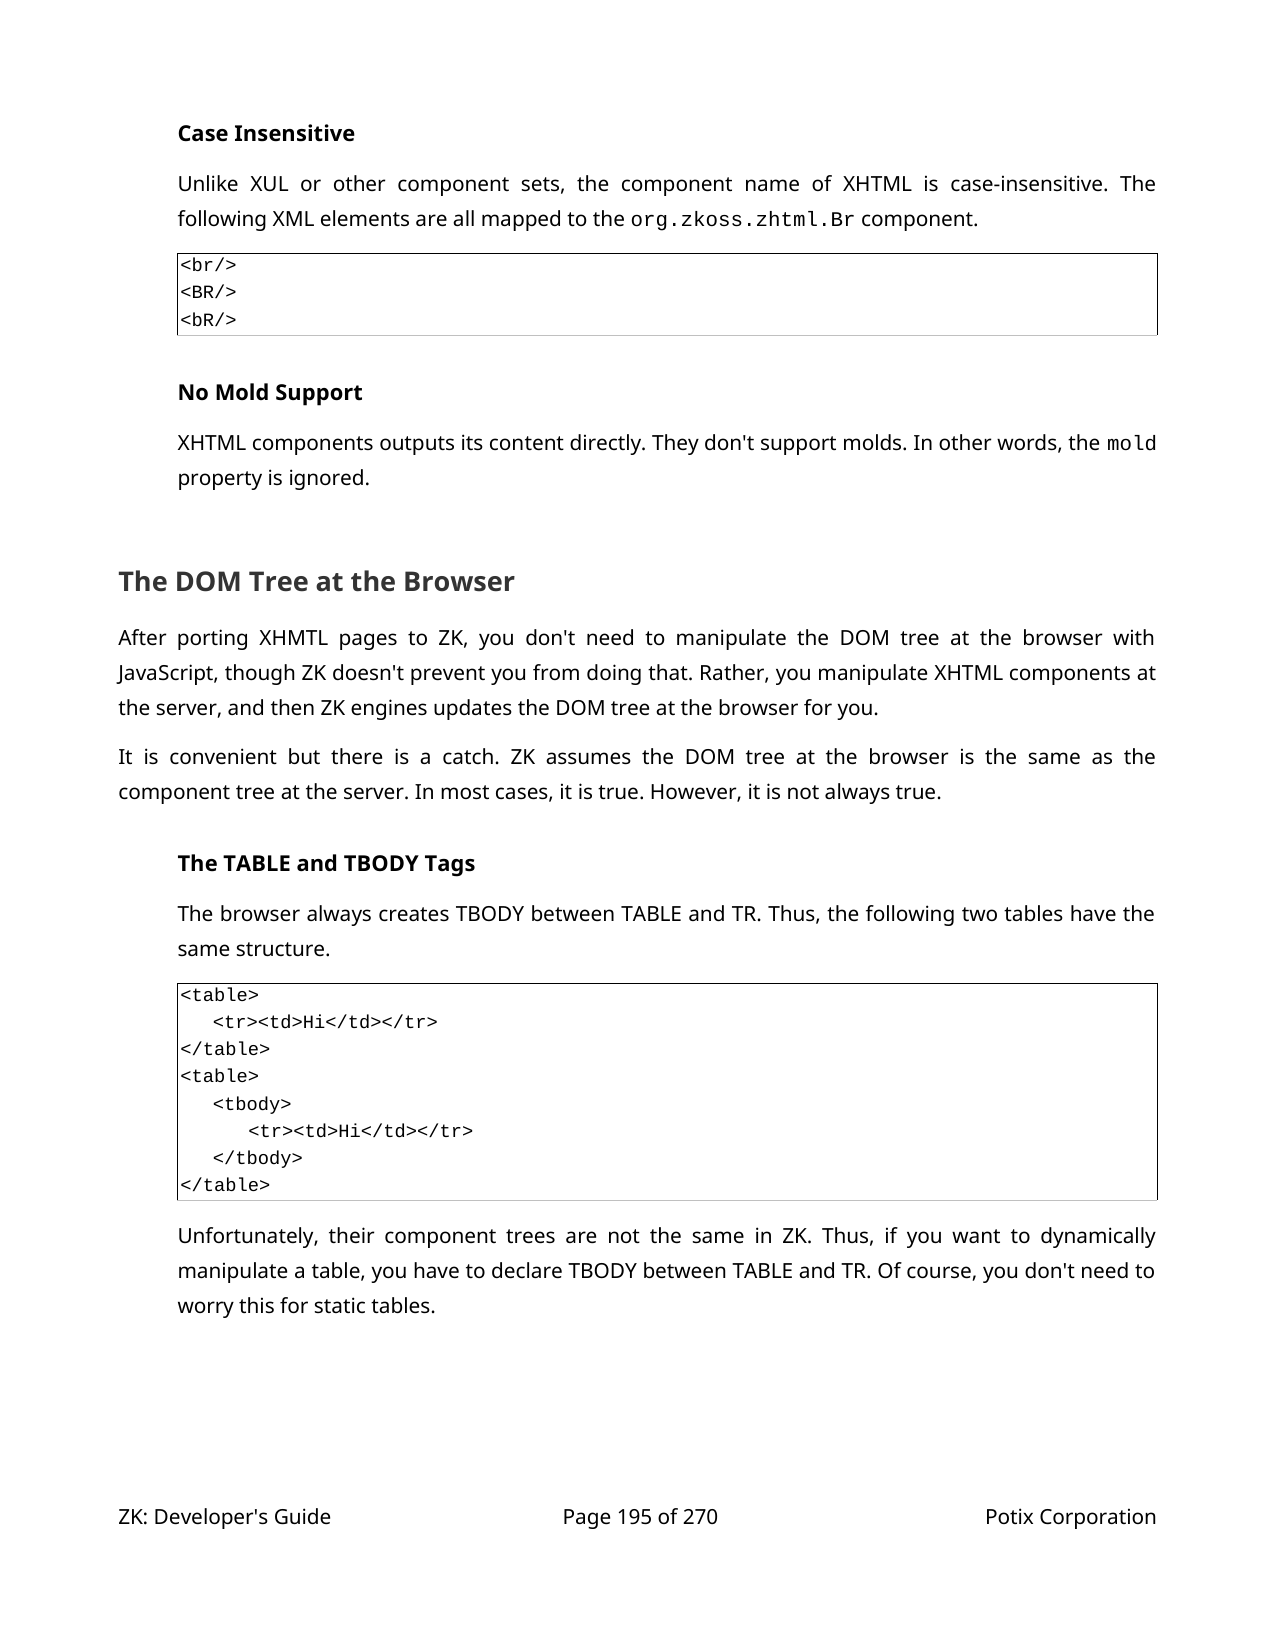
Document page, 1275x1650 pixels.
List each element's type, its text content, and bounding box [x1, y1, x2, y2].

text Unlike XUL or other component sets, the component name of XHTML is case-insensitive. The following XML elements are all mapped to the org.zkoss.zhtml.Br component. [177, 169, 1157, 232]
text </table> [178, 1037, 1157, 1061]
subtitle Case Insensitive [177, 118, 1157, 148]
text The browser always creates TBODY between TABLE and TR. Thus, the following two tables have the same structure. [177, 899, 1157, 962]
text It is convenient but there is a catch. ZK assumes the DOM tree at the browser is the same as the component tree at the server. In most cases, it is true. However, it is not always true. [118, 742, 1157, 806]
text XHTML components outputs its content directly. They don't support molds. In other words, the mold property is ignored. [177, 428, 1157, 492]
text <br/> [178, 254, 1157, 277]
subtitle The TABLE and TBODY Tags [177, 848, 1157, 878]
subtitle No Mold Support [177, 377, 1157, 407]
text </table> [178, 1173, 1157, 1200]
text <table> [178, 984, 1157, 1007]
text <BR/> [178, 280, 1157, 304]
text Unfortunately, their component trees are not the same in ZK. Thus, if you want to dynamically manipulate a table, you have to declare TBODY between TABLE and TR. Of course, you don't need to worry this for static tables. [177, 1221, 1157, 1320]
text <tr><td>Hi</td></tr> [178, 1119, 1157, 1143]
text <tbody> [178, 1092, 1157, 1116]
text <tr><td>Hi</td></tr> [178, 1010, 1157, 1034]
text <table> [178, 1064, 1157, 1089]
subtitle The DOM Tree at the Browser [118, 562, 1157, 599]
text <bR/> [178, 307, 1157, 335]
text After porting XHMTL pages to ZK, you don't need to manipulate the DOM tree at the browser with JavaScript, though ZK doesn't prevent you from doing that. Rather, you manipulate XHTML components at the server, and then ZK engines updates the DOM tree at the browser for you. [118, 623, 1157, 722]
text </tbody> [178, 1146, 1157, 1170]
